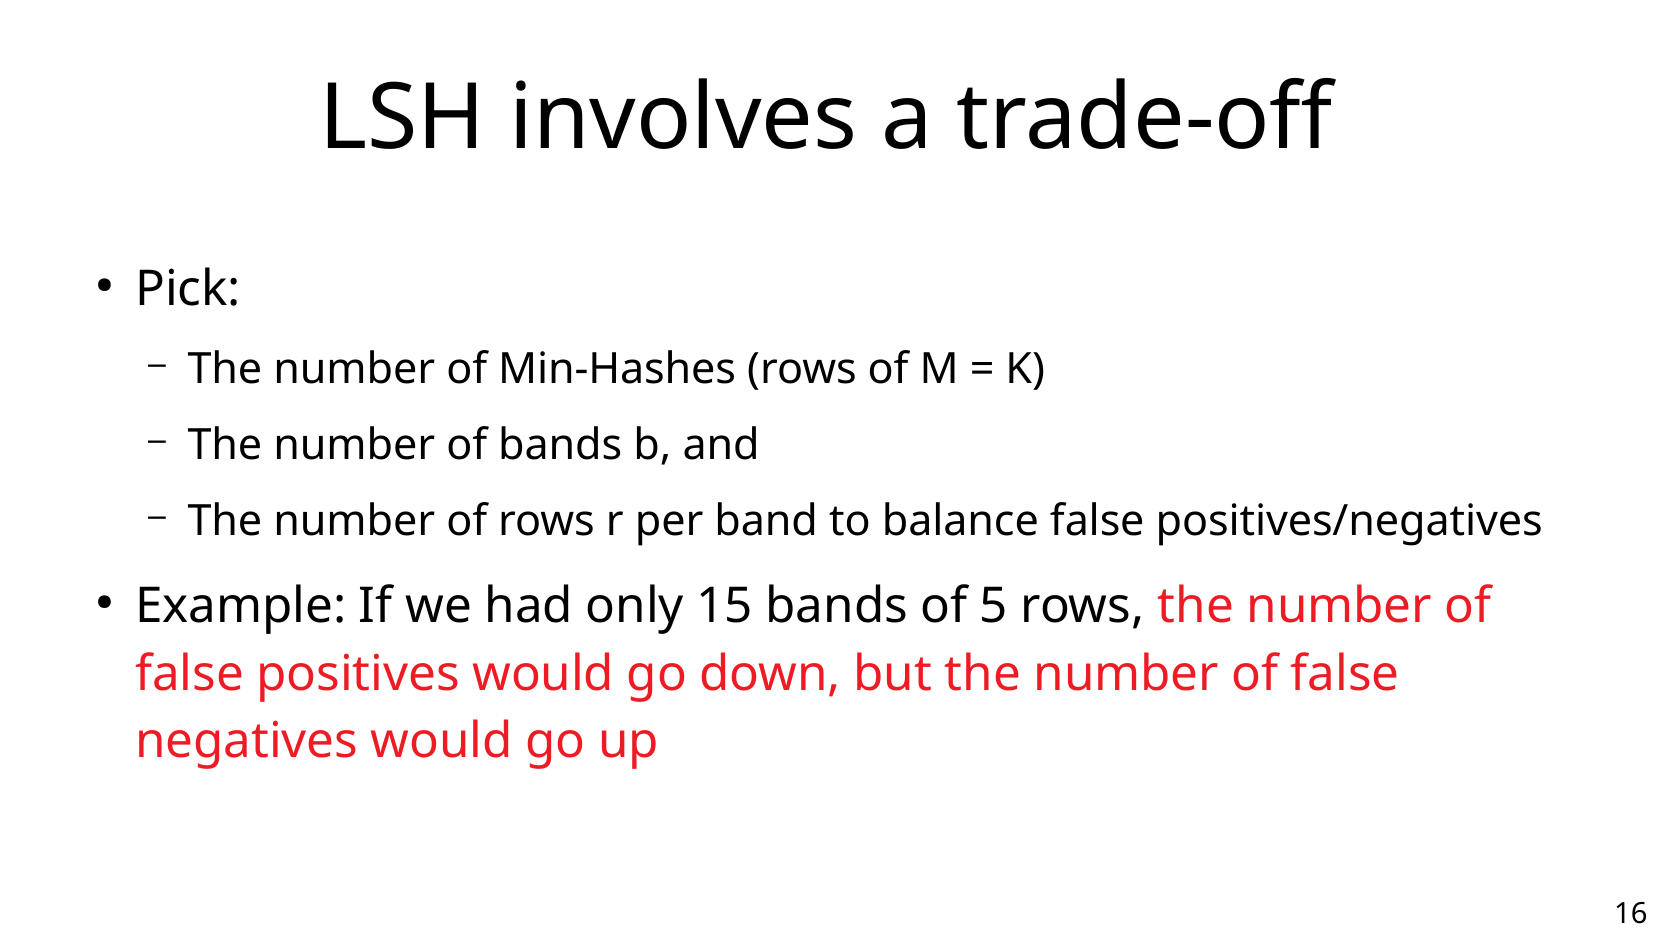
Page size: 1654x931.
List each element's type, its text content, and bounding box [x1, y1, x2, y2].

title LSH involves a trade-off [82, 1, 1571, 226]
list Pick: The number of Min-Hashes (rows of M = K) The number of bands b, and The number of rows r per band to balance false positives/negatives Example: If we had only 15 bands of 5 rows, the number of false positives would go down, but the number of false negatives would go up [82, 253, 1571, 793]
